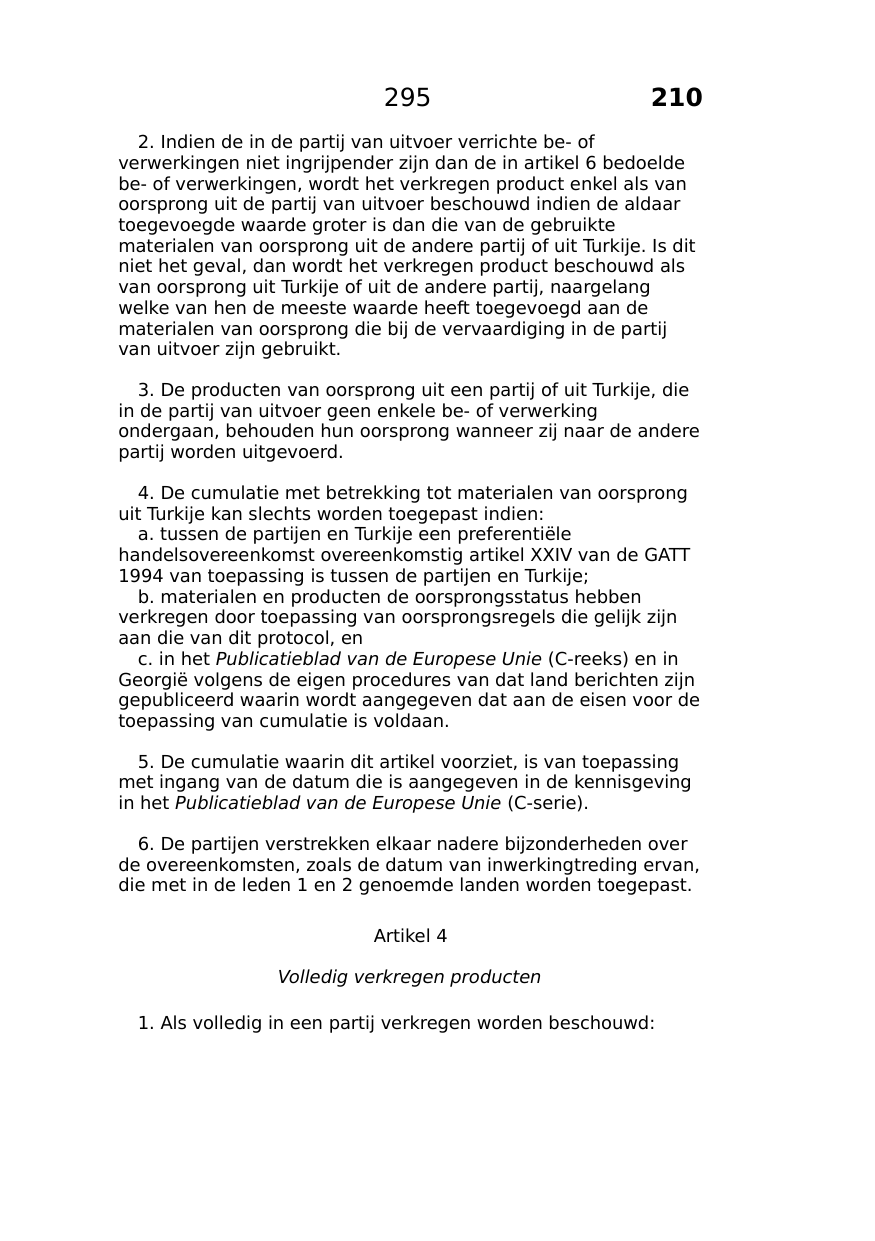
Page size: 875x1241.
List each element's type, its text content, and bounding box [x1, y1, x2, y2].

text 2. Indien de in de partij van uitvoer verrichte be- of verwerkingen niet ingrijpender zijn dan de in artikel 6 bedoelde be- of verwerkingen, wordt het verkregen product enkel als van oorsprong uit de partij van uitvoer beschouwd indien de aldaar toegevoegde waarde groter is dan die van de gebruikte materialen van oorsprong uit de andere partij of uit Turkije. Is dit niet het geval, dan wordt het verkregen product beschouwd als van oorsprong uit Turkije of uit de andere partij, naargelang welke van hen de meeste waarde heeft toegevoegd aan de materialen van oorsprong die bij de vervaardiging in de partij van uitvoer zijn gebruikt. [118, 132, 703, 360]
text a. tussen de partijen en Turkije een preferentiële handelsovereenkomst overeenkomstig artikel XXIV van de GATT 1994 van toepassing is tussen de partijen en Turkije; [118, 524, 703, 586]
text 5. De cumulatie waarin dit artikel voorziet, is van toepassing met ingang van de datum die is aangegeven in de kennisgeving in het Publicatieblad van de Europese Unie (C-serie). [118, 752, 703, 814]
text 4. De cumulatie met betrekking tot materialen van oorsprong uit Turkije kan slechts worden toegepast indien: [118, 483, 703, 524]
text 6. De partijen verstrekken elkaar nadere bijzonderheden over de overeenkomsten, zoals de datum van inwerkingtreding ervan, die met in de leden 1 en 2 genoemde landen worden toegepast. [118, 834, 703, 896]
text 1. Als volledig in een partij verkregen worden beschouwd: [118, 1013, 703, 1034]
text c. in het Publicatieblad van de Europese Unie (C-reeks) en in Georgië volgens de eigen procedures van dat land berichten zijn gepubliceerd waarin wordt aangegeven dat aan de eisen voor de toepassing van cumulatie is voldaan. [118, 649, 703, 732]
text 3. De producten van oorsprong uit een partij of uit Turkije, die in de partij van uitvoer geen enkele be- of verwerking ondergaan, behouden hun oorsprong wanneer zij naar de andere partij worden uitgevoerd. [118, 380, 703, 463]
subtitle Artikel 4 Volledig verkregen producten [118, 926, 703, 988]
text b. materialen en producten de oorsprongsstatus hebben verkregen door toepassing van oorsprongsregels die gelijk zijn aan die van dit protocol, en [118, 586, 703, 649]
